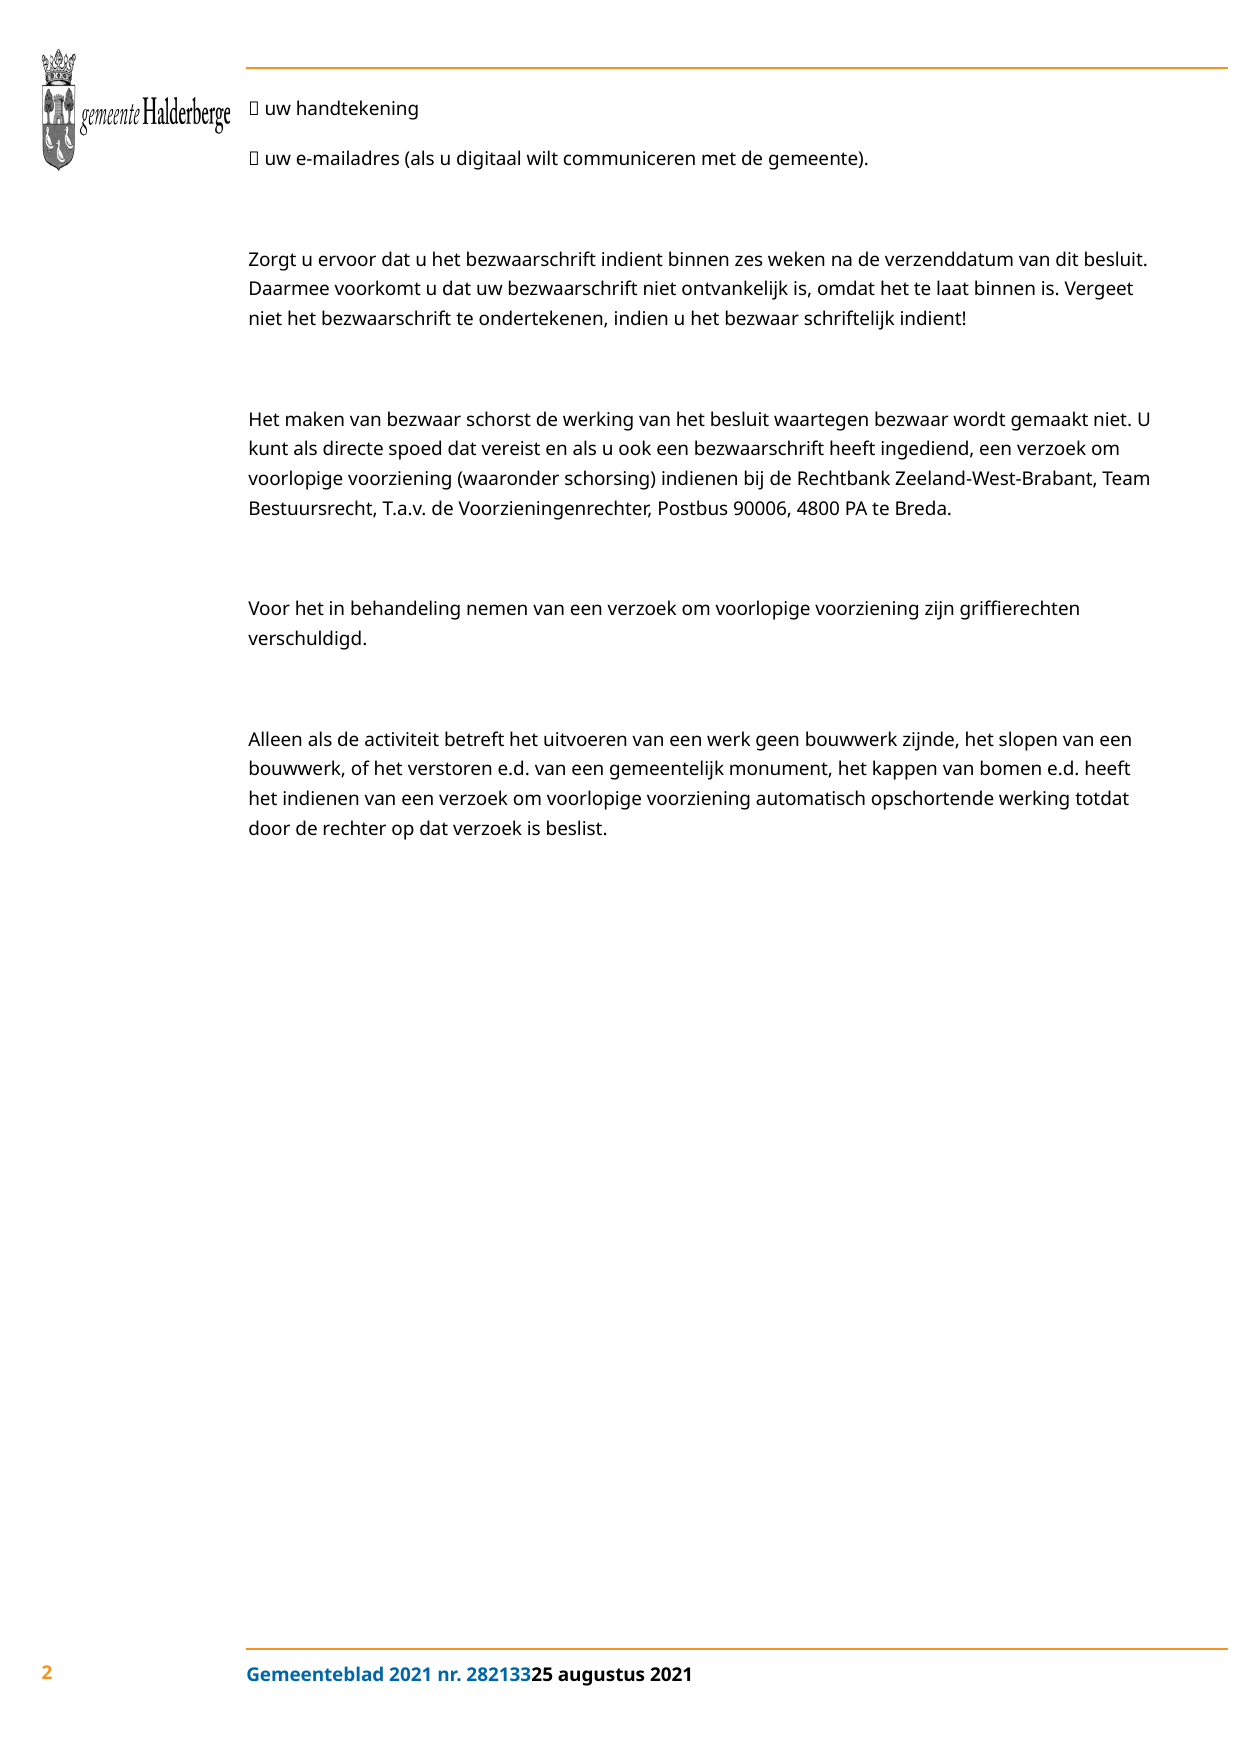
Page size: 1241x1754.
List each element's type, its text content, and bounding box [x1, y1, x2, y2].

text  uw handtekening [248, 95, 1152, 121]
text  uw e-mailadres (als u digitaal wilt communiceren met de gemeente). [248, 145, 1152, 171]
picture [41, 47, 231, 172]
text Alleen als de activiteit betreft het uitvoeren van een werk geen bouwwerk zijnde, het slopen van een bouwwerk, of het verstoren e.d. van een gemeentelijk monument, het kappen van bomen e.d. heeft het indienen van een verzoek om voorlopige voorziening automatisch opschortende werking totdat door de rechter op dat verzoek is beslist. [248, 726, 1152, 841]
text Voor het in behandeling nemen van een verzoek om voorlopige voorziening zijn griffierechten verschuldigd. [248, 596, 1152, 651]
text Het maken van bezwaar schorst de werking van het besluit waartegen bezwaar wordt gemaakt niet. U kunt als directe spoed dat vereist en als u ook een bezwaarschrift heeft ingediend, een verzoek om voorlopige voorziening (waaronder schorsing) indienen bij de Rechtbank Zeeland-West-Brabant, Team Bestuursrecht, T.a.v. de Voorzieningenrechter, Postbus 90006, 4800 PA te Breda. [248, 406, 1152, 521]
text Zorgt u ervoor dat u het bezwaarschrift indient binnen zes weken na de verzenddatum van dit besluit. Daarmee voorkomt u dat uw bezwaarschrift niet ontvankelijk is, omdat het te laat binnen is. Vergeet niet het bezwaarschrift te ondertekenen, indien u het bezwaar schriftelijk indient! [248, 246, 1152, 331]
